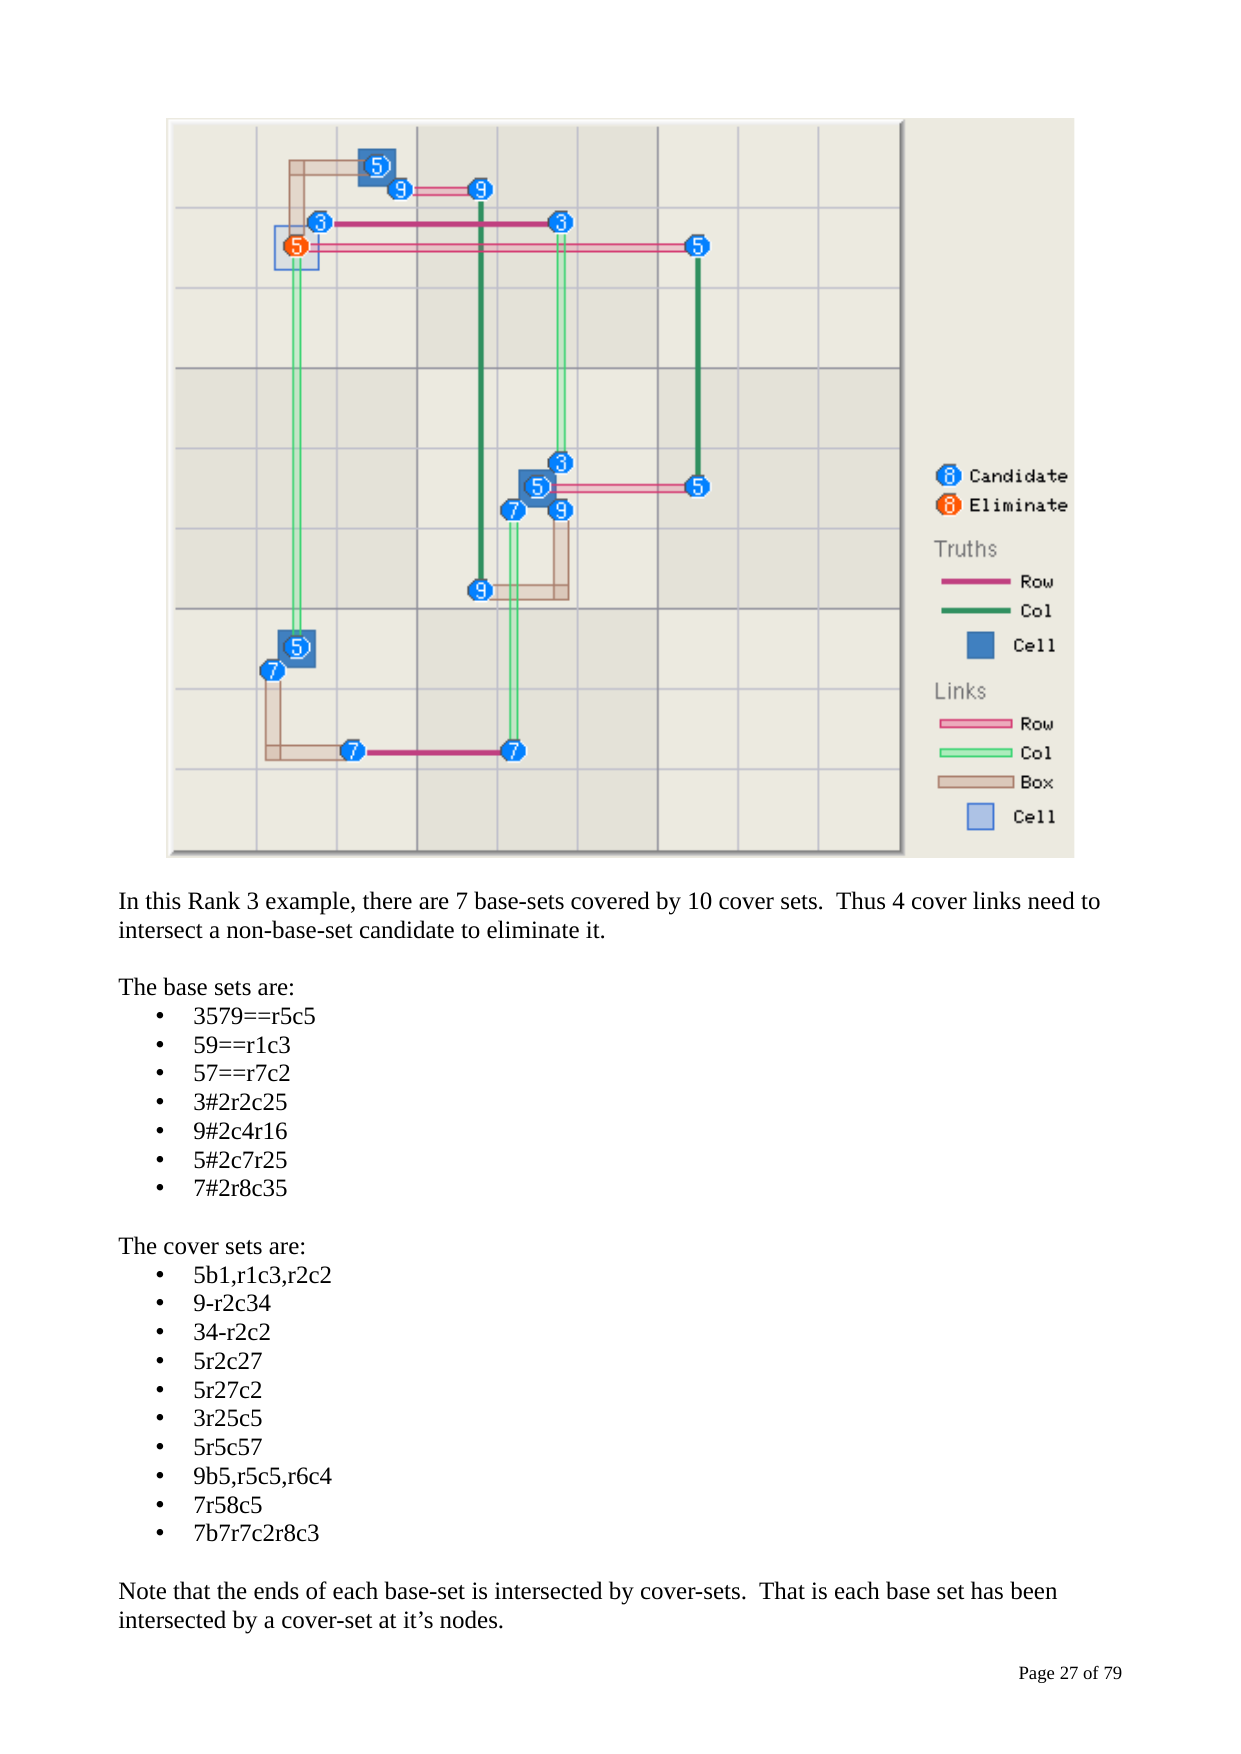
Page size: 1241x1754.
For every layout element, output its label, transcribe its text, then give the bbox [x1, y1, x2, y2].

text Note that the ends of each base-set is intersected by cover-sets. That is each base set has been intersected by a cover-set at it’s nodes. [118, 1576, 1122, 1633]
list 7b7r7c2r8c3 [156, 1518, 1122, 1547]
list 5#2c7r25 [156, 1145, 1122, 1173]
list 9#2c4r16 [156, 1116, 1122, 1145]
list 9-r2c34 [156, 1288, 1122, 1317]
text The cover sets are: [118, 1231, 1122, 1260]
list 7r58c5 [156, 1490, 1122, 1518]
list 5r27c2 [156, 1375, 1122, 1403]
picture [166, 118, 1075, 858]
list 5r2c27 [156, 1346, 1122, 1375]
list 9b5,r5c5,r6c4 [156, 1461, 1122, 1490]
text In this Rank 3 example, there are 7 base-sets covered by 10 cover sets. Thus 4 cover links need to intersect a non-base-set candidate to eliminate it. [118, 886, 1122, 943]
list 3#2r2c25 [156, 1087, 1122, 1116]
list 3r25c5 [156, 1403, 1122, 1432]
list 59==r1c3 [156, 1030, 1122, 1058]
list 57==r7c2 [156, 1058, 1122, 1087]
list 5b1,r1c3,r2c2 [156, 1260, 1122, 1288]
list 7#2r8c35 [156, 1173, 1122, 1202]
text The base sets are: [118, 972, 1122, 1001]
list 5r5c57 [156, 1432, 1122, 1461]
list 3579==r5c5 [156, 1001, 1122, 1030]
list 34-r2c2 [156, 1317, 1122, 1346]
